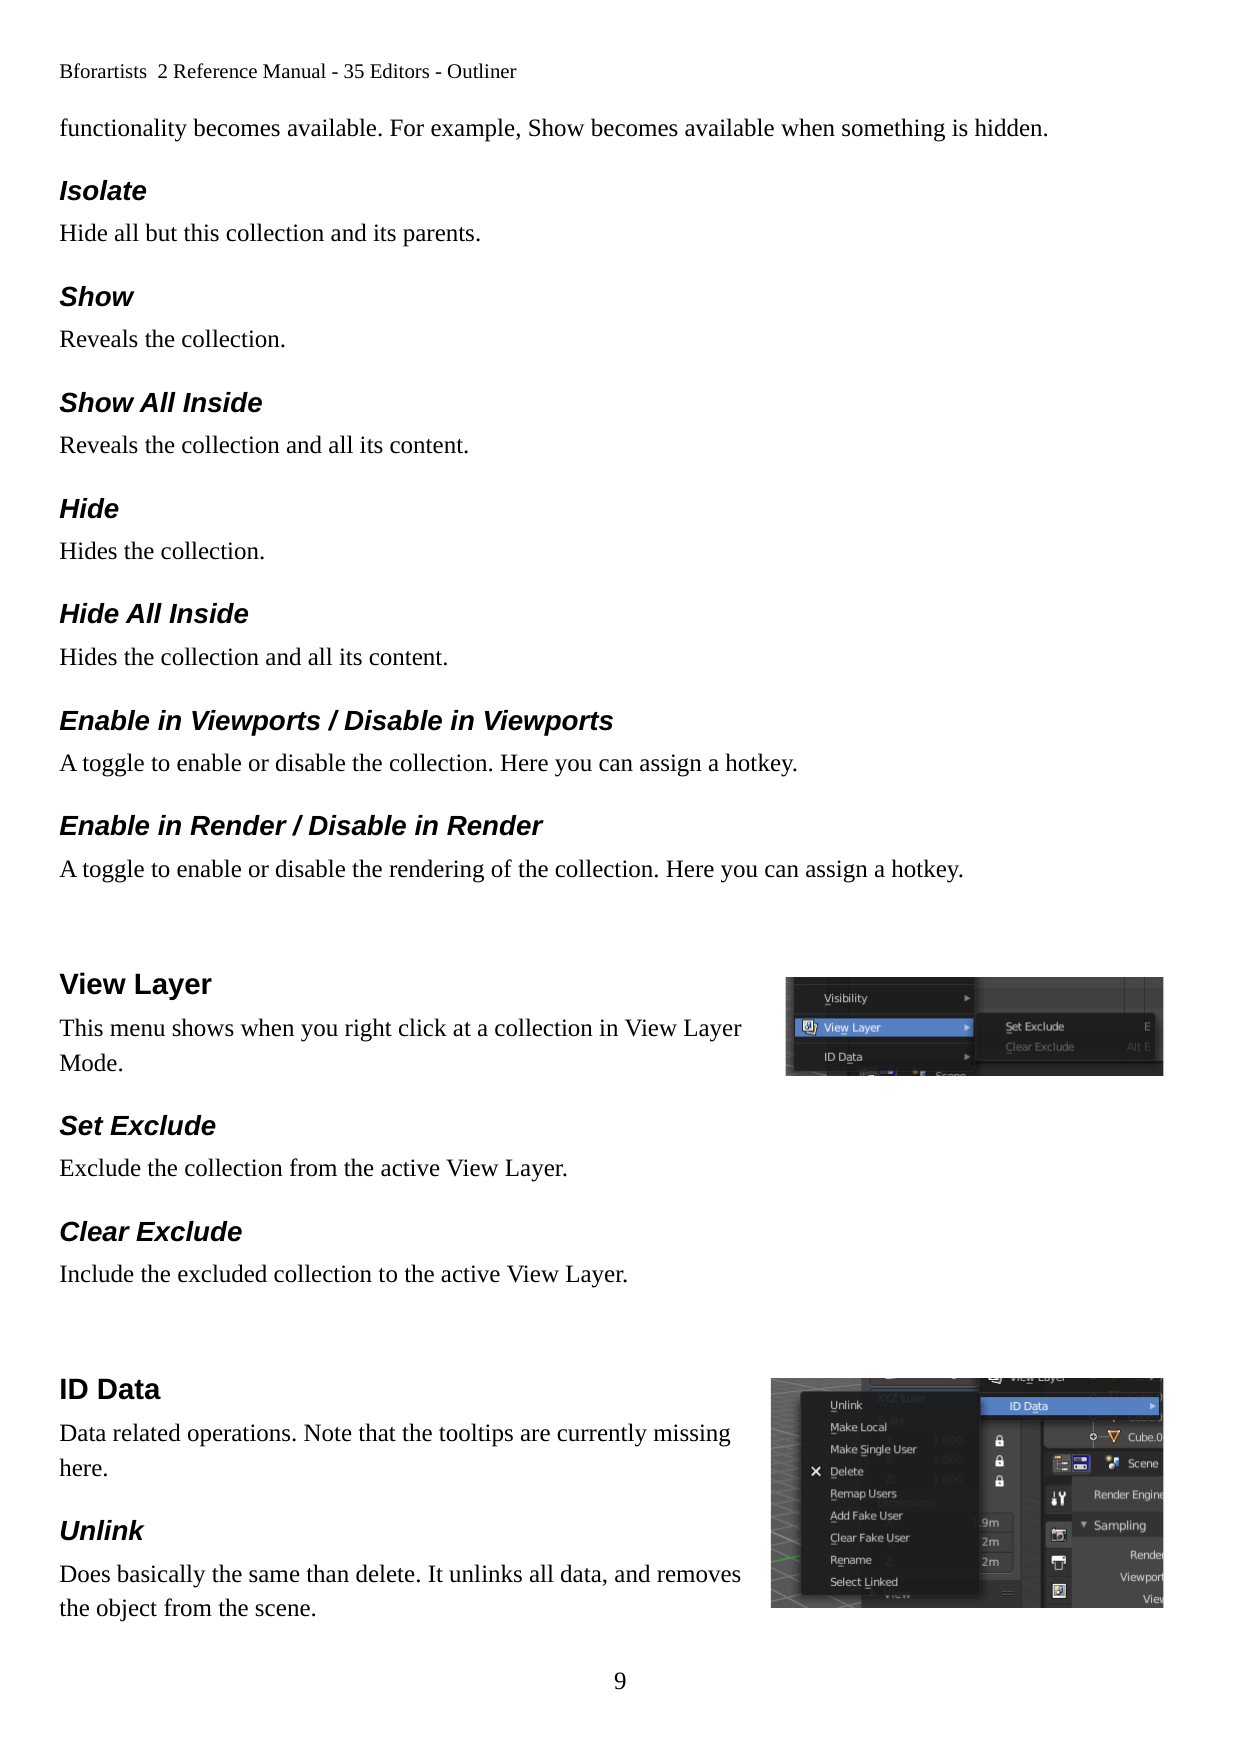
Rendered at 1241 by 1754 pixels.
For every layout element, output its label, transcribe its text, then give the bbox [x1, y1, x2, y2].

text Does basically the same than delete. It unlinks all data, and removes the object from the scene. [59, 1559, 1181, 1622]
text A toggle to enable or disable the rendering of the collection. Here you can assign a hotkey. [59, 854, 1181, 883]
text Reveals the collection. [59, 324, 1181, 353]
subtitle Show All Inside [59, 386, 1181, 418]
subtitle [1164, 1514, 1181, 1546]
text Hide all but this collection and its parents. [59, 218, 1181, 247]
text This menu shows when you right click at a collection in View Layer Mode. [59, 1013, 785, 1076]
subtitle Set Exclude [59, 1109, 1181, 1141]
subtitle Show [59, 280, 1181, 312]
picture [785, 977, 1164, 1076]
text A toggle to enable or disable the collection. Here you can assign a hotkey. [59, 748, 1181, 777]
text functionality becomes available. For example, Show becomes available when something is hidden. [59, 113, 1181, 141]
subtitle View Layer [59, 967, 1181, 1001]
subtitle Clear Exclude [59, 1215, 1181, 1247]
text Reveals the collection and all its content. [59, 430, 1181, 459]
subtitle ID Data [59, 1372, 1181, 1406]
subtitle Unlink [59, 1514, 770, 1546]
subtitle Hide All Inside [59, 598, 1181, 630]
text Hides the collection. [59, 536, 1181, 565]
text Include the excluded collection to the active View Layer. [59, 1259, 1181, 1288]
subtitle Hide [59, 492, 1181, 524]
subtitle Isolate [59, 174, 1181, 206]
subtitle Enable in Viewports / Disable in Viewports [59, 704, 1181, 736]
picture [770, 1378, 1164, 1608]
subtitle Enable in Render / Disable in Render [59, 810, 1181, 842]
text Data related operations. Note that the tooltips are currently missing here. [59, 1418, 770, 1482]
text Exclude the collection from the active View Layer. [59, 1153, 1181, 1182]
text Hides the collection and all its content. [59, 642, 1181, 671]
